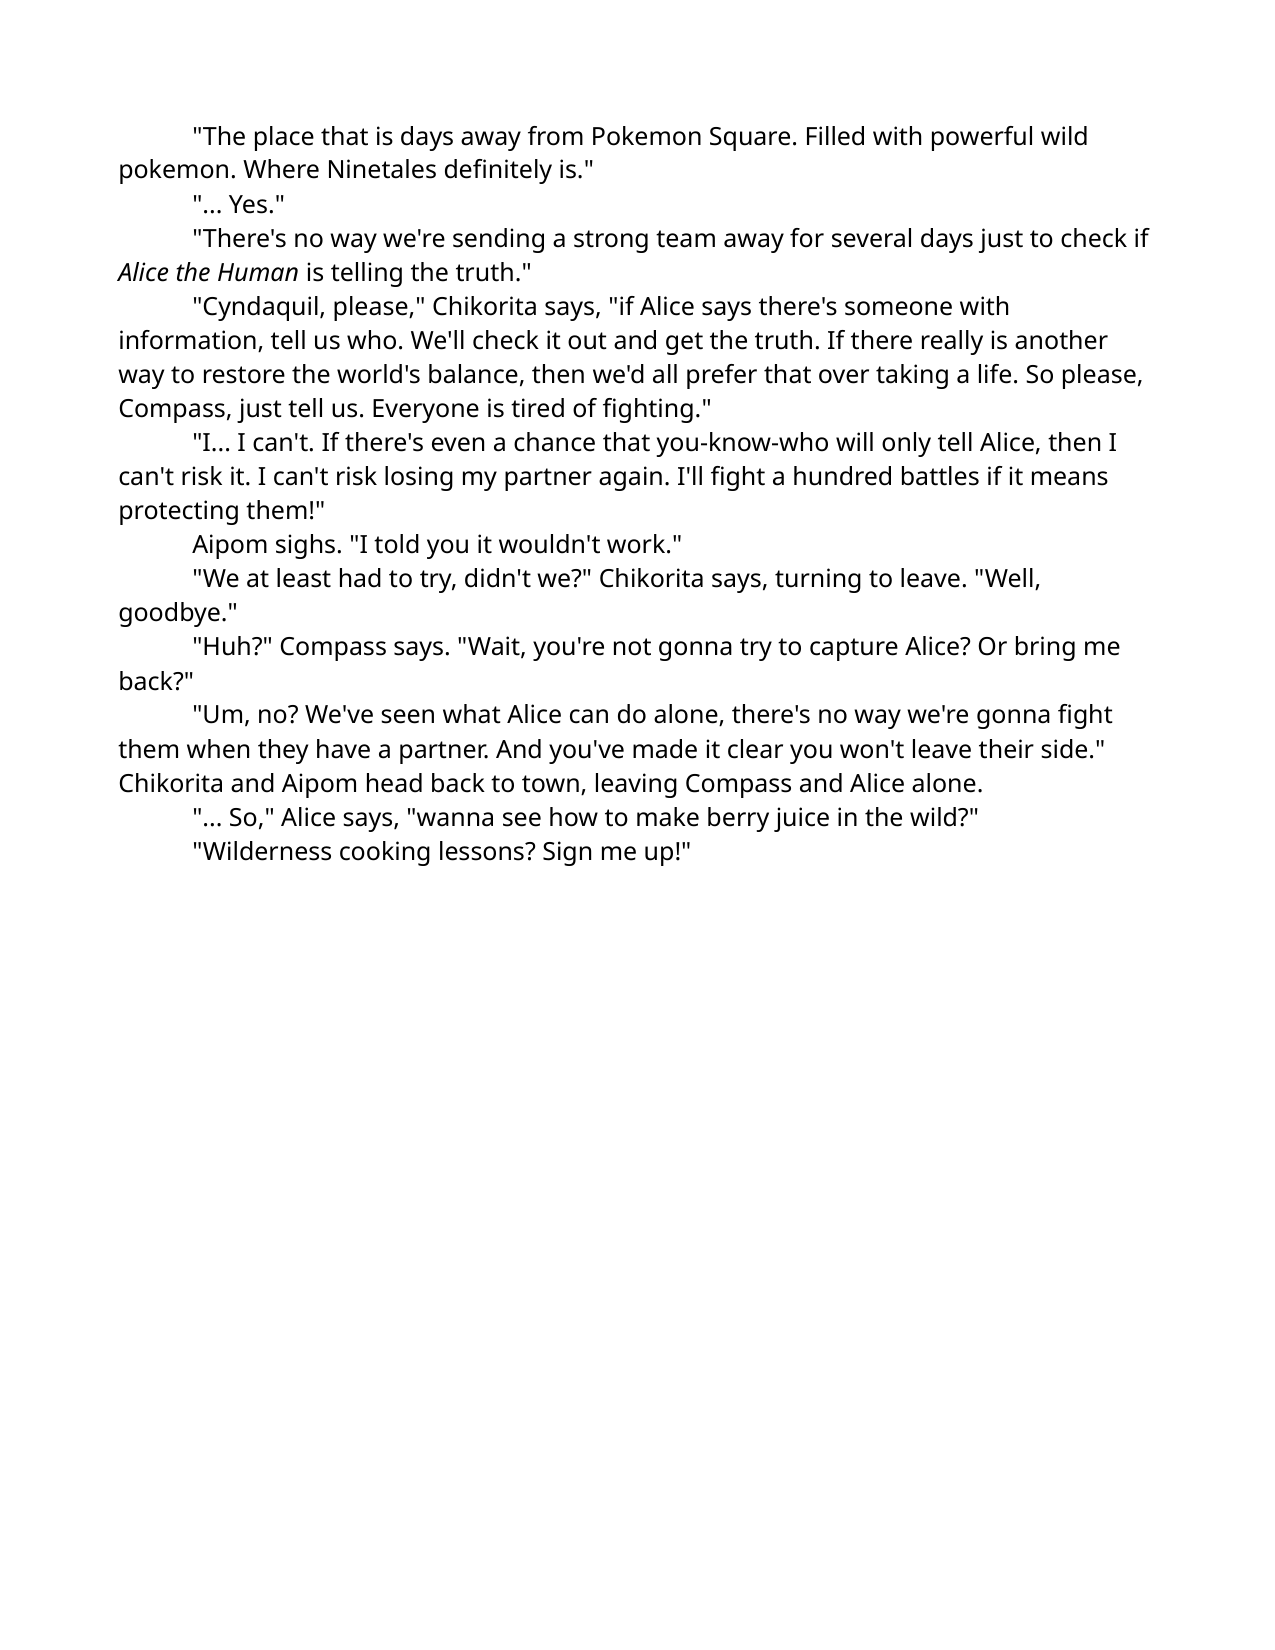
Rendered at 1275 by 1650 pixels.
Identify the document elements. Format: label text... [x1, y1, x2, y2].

text "... So," Alice says, "wanna see how to make berry juice in the wild?" [118, 799, 1157, 833]
text Aipom sighs. "I told you it wouldn't work." [118, 527, 1157, 561]
text "There's no way we're sending a strong team away for several days just to check if Alice the Human is telling the truth." [118, 220, 1157, 288]
text "Wilderness cooking lessons? Sign me up!" [118, 833, 1157, 867]
text "... Yes." [118, 186, 1157, 220]
text "Cyndaquil, please," Chikorita says, "if Alice says there's someone with information, tell us who. We'll check it out and get the truth. If there really is another way to restore the world's balance, then we'd all prefer that over taking a life. So please, Compass, just tell us. Everyone is tired of fighting." [118, 288, 1157, 425]
text "We at least had to try, didn't we?" Chikorita says, turning to leave. "Well, goodbye." [118, 561, 1157, 629]
text "Um, no? We've seen what Alice can do alone, there's no way we're gonna fight them when they have a partner. And you've made it clear you won't leave their side." Chikorita and Aipom head back to town, leaving Compass and Alice alone. [118, 697, 1157, 799]
text "I... I can't. If there's even a chance that you-know-who will only tell Alice, then I can't risk it. I can't risk losing my partner again. I'll fight a hundred battles if it means protecting them!" [118, 425, 1157, 527]
text "The place that is days away from Pokemon Square. Filled with powerful wild pokemon. Where Ninetales definitely is." [118, 118, 1157, 186]
text "Huh?" Compass says. "Wait, you're not gonna try to capture Alice? Or bring me back?" [118, 629, 1157, 697]
